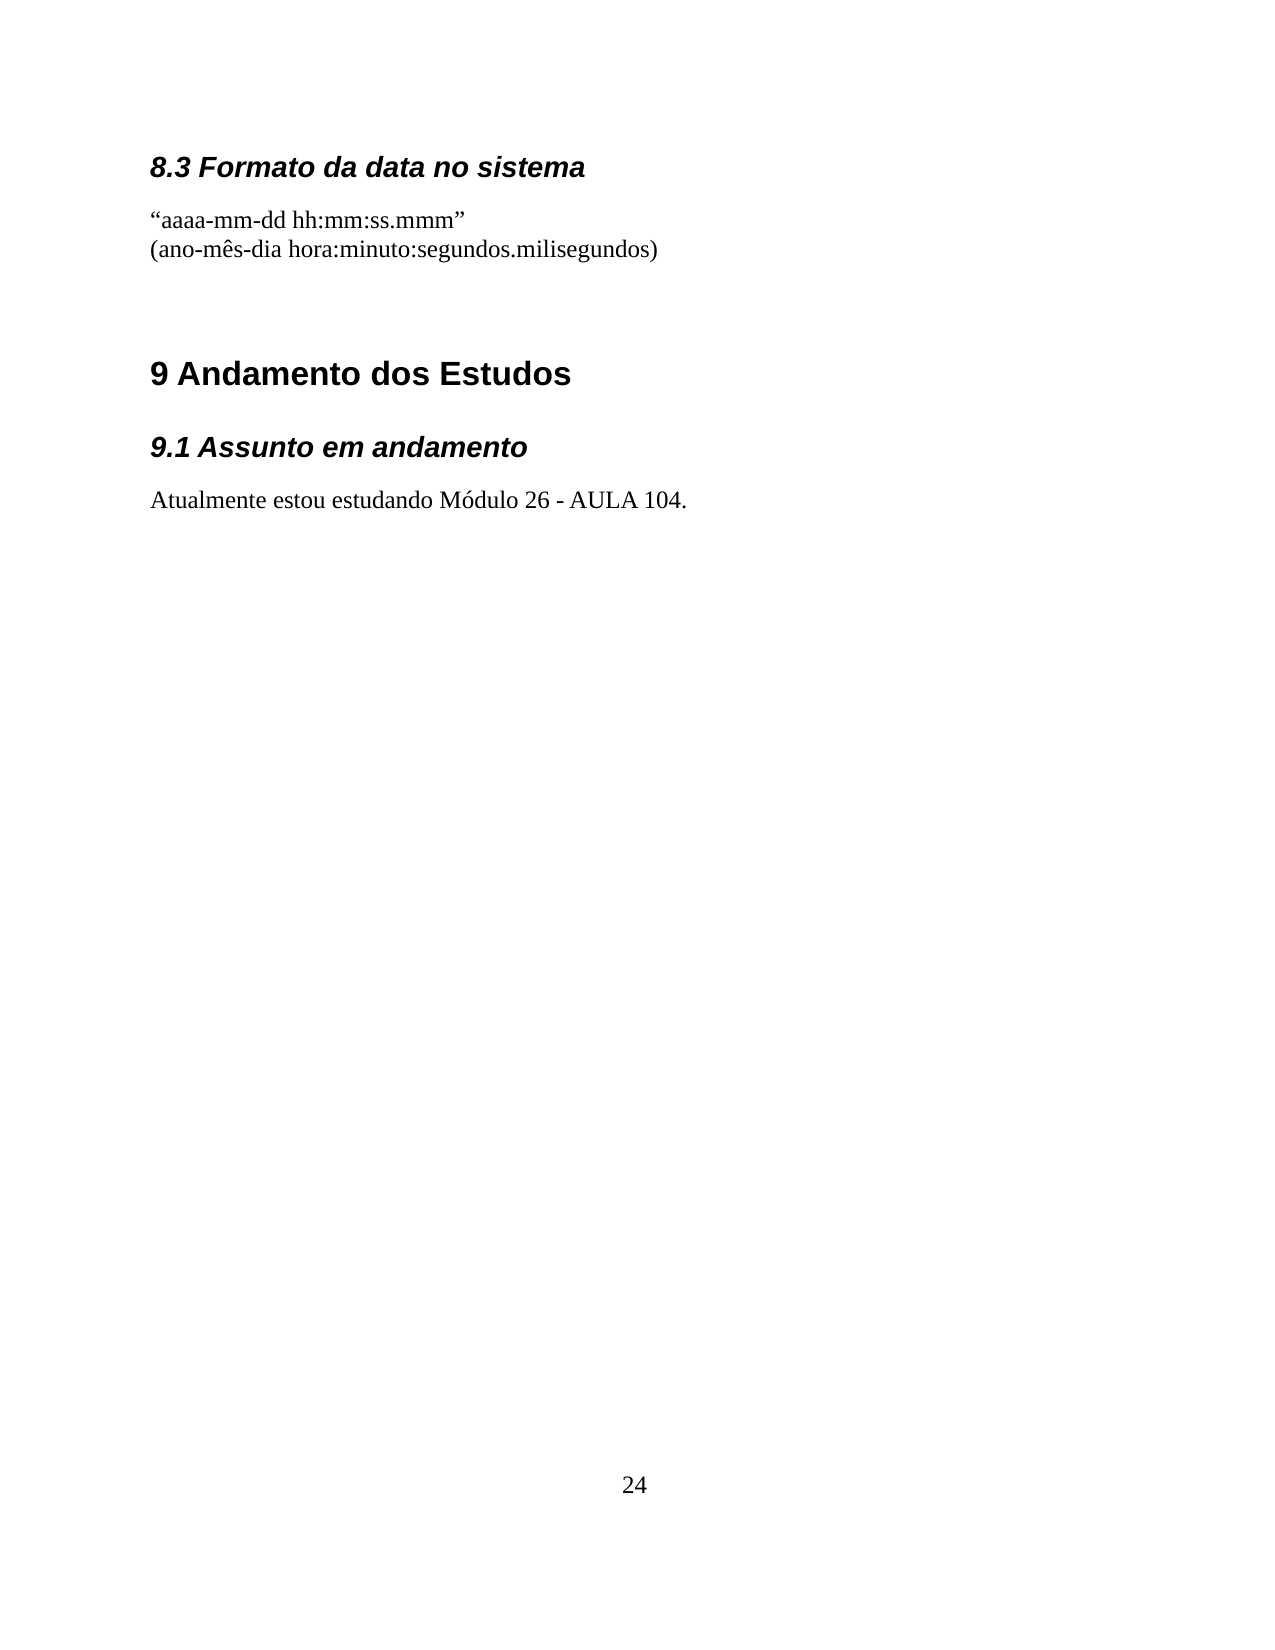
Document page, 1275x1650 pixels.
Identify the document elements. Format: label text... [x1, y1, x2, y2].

subtitle 9 Andamento dos Estudos [150, 354, 1125, 393]
subtitle 8.3 Formato da data no sistema [150, 150, 1125, 183]
subtitle 9.1 Assunto em andamento [150, 430, 1125, 464]
text Atualmente estou estudando Módulo 26 - AULA 104. [150, 485, 1125, 543]
text “aaaa-mm-dd hh:mm:ss.mmm” (ano-mês-dia hora:minuto:segundos.milisegundos) [150, 205, 1125, 291]
